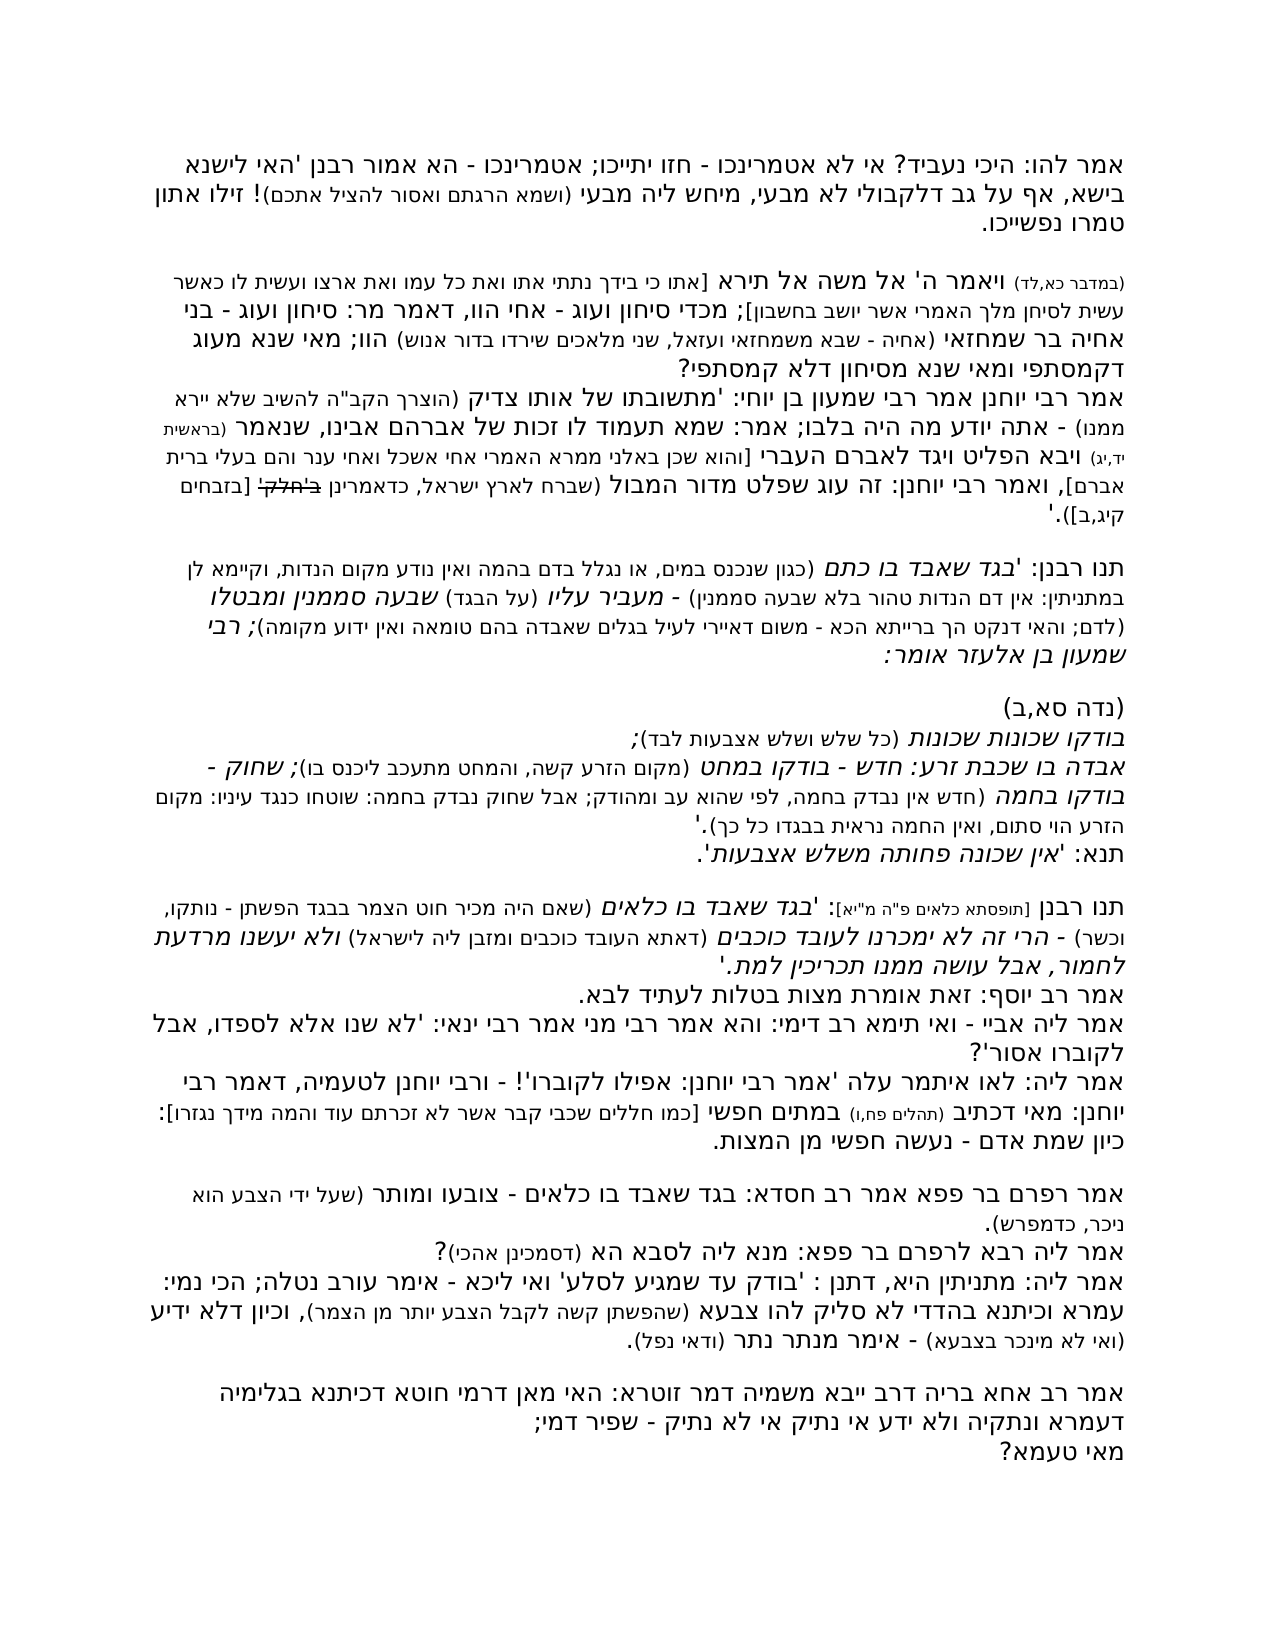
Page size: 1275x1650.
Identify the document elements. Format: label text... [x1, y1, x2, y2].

text אמר ליה: מתניתין היא, דתנן : 'בודק עד שמגיע לסלע' ואי ליכא - אימר עורב נטלה; הכי נמי: עמרא וכיתנא בהדדי לא סליק להו צבעא (שהפשתן קשה לקבל הצבע יותר מן הצמר), וכיון דלא ידיע (ואי לא מינכר בצבעא) - אימר מנתר נתר (ודאי נפל). [150, 1267, 1125, 1354]
text אמר ליה: לאו איתמר עלה 'אמר רבי יוחנן: אפילו לקוברו'! - ורבי יוחנן לטעמיה, דאמר רבי יוחנן: מאי דכתיב (תהלים פח,ו) במתים חפשי [כמו חללים שכבי קבר אשר לא זכרתם עוד והמה מידך נגזרו]: כיון שמת אדם - נעשה חפשי מן המצות. [150, 1068, 1125, 1155]
text אמר רב אחא בריה דרב ייבא משמיה דמר זוטרא: האי מאן דרמי חוטא דכיתנא בגלימיה דעמרא ונתקיה ולא ידע אי נתיק אי לא נתיק - שפיר דמי; [150, 1378, 1125, 1437]
text אמר רפרם בר פפא אמר רב חסדא: בגד שאבד בו כלאים - צובעו ומותר (שעל ידי הצבע הוא ניכר, כדמפרש). [150, 1179, 1125, 1237]
text אמר רבי יוחנן אמר רבי שמעון בן יוחי: 'מתשובתו של אותו צדיק (הוצרך הקב"ה להשיב שלא יירא ממנו) - אתה יודע מה היה בלבו; אמר: שמא תעמוד לו זכות של אברהם אבינו, שנאמר (בראשית יד,יג) ויבא הפליט ויגד לאברם העברי [והוא שכן באלני ממרא האמרי אחי אשכל ואחי ענר והם בעלי ברית אברם], ואמר רבי יוחנן: זה עוג שפלט מדור המבול (שברח לארץ ישראל, כדאמרינן ב'חלק' [בזבחים קיג,ב]).' [150, 383, 1125, 529]
text (במדבר כא,לד) ויאמר ה' אל משה אל תירא [אתו כי בידך נתתי אתו ואת כל עמו ואת ארצו ועשית לו כאשר עשית לסיחן מלך האמרי אשר יושב בחשבון]; מכדי סיחון ועוג - אחי הוו, דאמר מר: סיחון ועוג - בני אחיה בר שמחזאי (אחיה - שבא משמחזאי ועזאל, שני מלאכים שירדו בדור אנוש) הוו; מאי שנא מעוג דקמסתפי ומאי שנא מסיחון דלא קמסתפי? [150, 266, 1125, 383]
text (נדה סא,ב) [150, 693, 1125, 723]
text בודקו שכונות שכונות (כל שלש ושלש אצבעות לבד); [150, 723, 1125, 752]
text אמר רב יוסף: זאת אומרת מצות בטלות לעתיד לבא. [150, 980, 1125, 1009]
text מאי טעמא? [150, 1437, 1125, 1466]
text תנו רבנן: 'בגד שאבד בו כתם (כגון שנכנס במים, או נגלל בדם בהמה ואין נודע מקום הנדות, וקיימא לן במתניתין: אין דם הנדות טהור בלא שבעה סממנין) - מעביר עליו (על הבגד) שבעה סממנין ומבטלו (לדם; והאי דנקט הך ברייתא הכא - משום דאיירי לעיל בגלים שאבדה בהם טומאה ואין ידוע מקומה); רבי שמעון בן אלעזר אומר: [150, 553, 1125, 669]
text אמר להו: היכי נעביד? אי לא אטמרינכו - חזו יתייכו; אטמרינכו - הא אמור רבנן 'האי לישנא בישא, אף על גב דלקבולי לא מבעי, מיחש ליה מבעי (ושמא הרגתם ואסור להציל אתכם)! זילו אתון טמרו נפשייכו. [150, 150, 1125, 237]
text אמר ליה רבא לרפרם בר פפא: מנא ליה לסבא הא (דסמכינן אהכי)? [150, 1237, 1125, 1267]
text תנו רבנן [תופסתא כלאים פ"ה מ"יא]: 'בגד שאבד בו כלאים (שאם היה מכיר חוט הצמר בבגד הפשתן - נותקו, וכשר) - הרי זה לא ימכרנו לעובד כוכבים (דאתא העובד כוכבים ומזבן ליה לישראל) ולא יעשנו מרדעת לחמור, אבל עושה ממנו תכריכין למת.' [150, 893, 1125, 980]
text אבדה בו שכבת זרע: חדש - בודקו במחט (מקום הזרע קשה, והמחט מתעכב ליכנס בו); שחוק - בודקו בחמה (חדש אין נבדק בחמה, לפי שהוא עב ומהודק; אבל שחוק נבדק בחמה: שוטחו כנגד עיניו: מקום הזרע הוי סתום, ואין החמה נראית בבגדו כל כך).' [150, 752, 1125, 839]
text תנא: 'אין שכונה פחותה משלש אצבעות'. [150, 839, 1125, 868]
text אמר ליה אביי - ואי תימא רב דימי: והא אמר רבי מני אמר רבי ינאי: 'לא שנו אלא לספדו, אבל לקוברו אסור'? [150, 1009, 1125, 1068]
